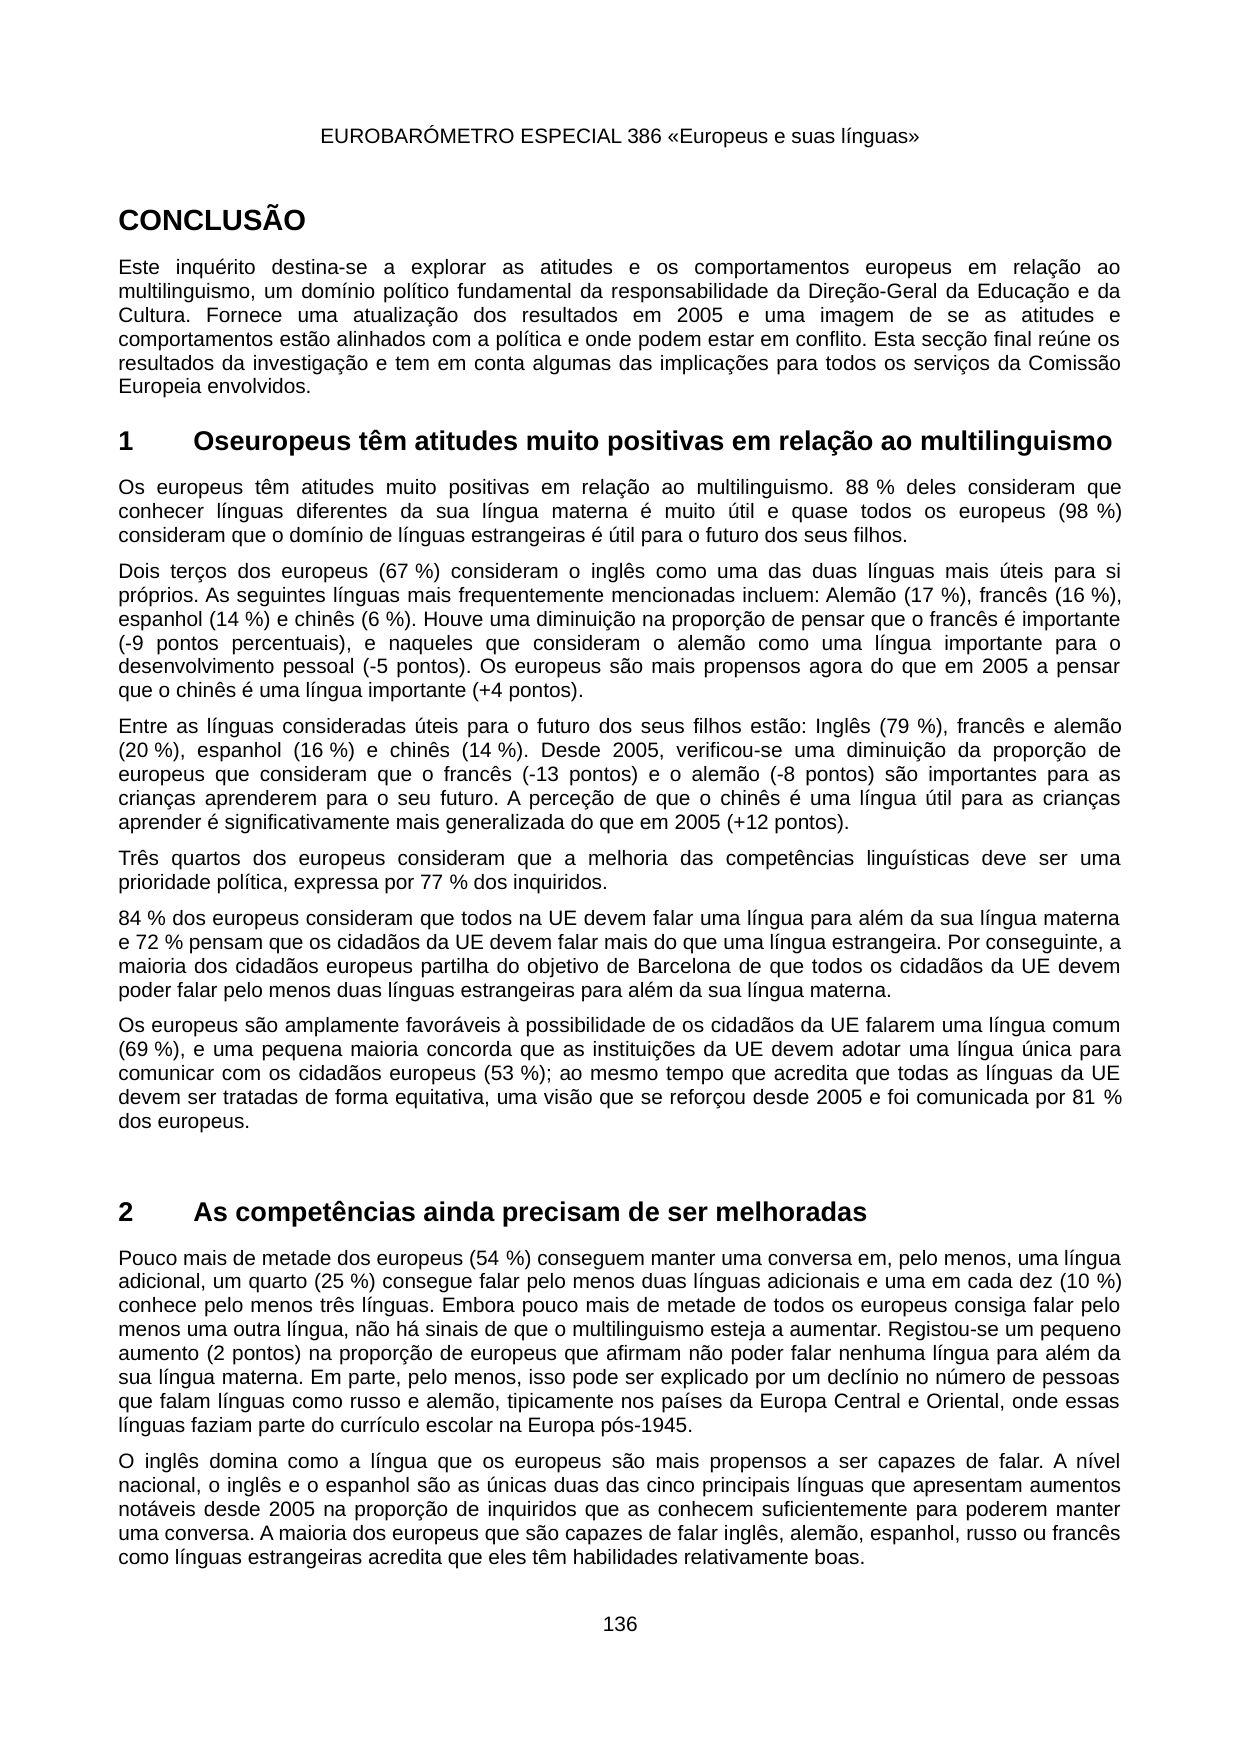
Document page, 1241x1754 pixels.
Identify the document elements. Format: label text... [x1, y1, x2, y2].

text Dois terços dos europeus (67 %) consideram o inglês como uma das duas línguas mais úteis para si próprios. As seguintes línguas mais frequentemente mencionadas incluem: Alemão (17 %), francês (16 %), espanhol (14 %) e chinês (6 %). Houve uma diminuição na proporção de pensar que o francês é importante (-9 pontos percentuais), e naqueles que consideram o alemão como uma língua importante para o desenvolvimento pessoal (-5 pontos). Os europeus são mais propensos agora do que em 2005 a pensar que o chinês é uma língua importante (+4 pontos). [118, 558, 1122, 702]
text 84 % dos europeus consideram que todos na UE devem falar uma língua para além da sua língua materna e 72 % pensam que os cidadãos da UE devem falar mais do que uma língua estrangeira. Por conseguinte, a maioria dos cidadãos europeus partilha do objetivo de Barcelona de que todos os cidadãos da UE devem poder falar pelo menos duas línguas estrangeiras para além da sua língua materna. [118, 906, 1122, 1001]
subtitle As competências ainda precisam de ser melhoradas [118, 1196, 1122, 1227]
text Pouco mais de metade dos europeus (54 %) conseguem manter uma conversa em, pelo menos, uma língua adicional, um quarto (25 %) consegue falar pelo menos duas línguas adicionais e uma em cada dez (10 %) conhece pelo menos três línguas. Embora pouco mais de metade de todos os europeus consiga falar pelo menos uma outra língua, não há sinais de que o multilinguismo esteja a aumentar. Registou-se um pequeno aumento (2 pontos) na proporção de europeus que afirmam não poder falar nenhuma língua para além da sua língua materna. Em parte, pelo menos, isso pode ser explicado por um declínio no número de pessoas que falam línguas como russo e alemão, tipicamente nos países da Europa Central e Oriental, onde essas línguas faziam parte do currículo escolar na Europa pós-1945. [118, 1245, 1122, 1437]
subtitle CONCLUSÃO [118, 202, 1122, 236]
text Três quartos dos europeus consideram que a melhoria das competências linguísticas deve ser uma prioridade política, expressa por 77 % dos inquiridos. [118, 846, 1122, 894]
text Os europeus têm atitudes muito positivas em relação ao multilinguismo. 88 % deles consideram que conhecer línguas diferentes da sua língua materna é muito útil e quase todos os europeus (98 %) consideram que o domínio de línguas estrangeiras é útil para o futuro dos seus filhos. [118, 475, 1122, 547]
text Este inquérito destina-se a explorar as atitudes e os comportamentos europeus em relação ao multilinguismo, um domínio político fundamental da responsabilidade da Direção-Geral da Educação e da Cultura. Fornece uma atualização dos resultados em 2005 e uma imagem de se as atitudes e comportamentos estão alinhados com a política e onde podem estar em conflito. Esta secção final reúne os resultados da investigação e tem em conta algumas das implicações para todos os serviços da Comissão Europeia envolvidos. [118, 254, 1122, 398]
text Entre as línguas consideradas úteis para o futuro dos seus filhos estão: Inglês (79 %), francês e alemão (20 %), espanhol (16 %) e chinês (14 %). Desde 2005, verificou-se uma diminuição da proporção de europeus que consideram que o francês (-13 pontos) e o alemão (-8 pontos) são importantes para as crianças aprenderem para o seu futuro. A perceção de que o chinês é uma língua útil para as crianças aprender é significativamente mais generalizada do que em 2005 (+12 pontos). [118, 714, 1122, 834]
text Os europeus são amplamente favoráveis à possibilidade de os cidadãos da UE falarem uma língua comum (69 %), e uma pequena maioria concorda que as instituições da UE devem adotar uma língua única para comunicar com os cidadãos europeus (53 %); ao mesmo tempo que acredita que todas as línguas da UE devem ser tratadas de forma equitativa, uma visão que se reforçou desde 2005 e foi comunicada por 81 % dos europeus. [118, 1013, 1122, 1133]
text O inglês domina como a língua que os europeus são mais propensos a ser capazes de falar. A nível nacional, o inglês e o espanhol são as únicas duas das cinco principais línguas que apresentam aumentos notáveis desde 2005 na proporção de inquiridos que as conhecem suficientemente para poderem manter uma conversa. A maioria dos europeus que são capazes de falar inglês, alemão, espanhol, russo ou francês como línguas estrangeiras acredita que eles têm habilidades relativamente boas. [118, 1449, 1122, 1569]
subtitle Oseuropeus têm atitudes muito positivas em relação ao multilinguismo [118, 425, 1122, 456]
